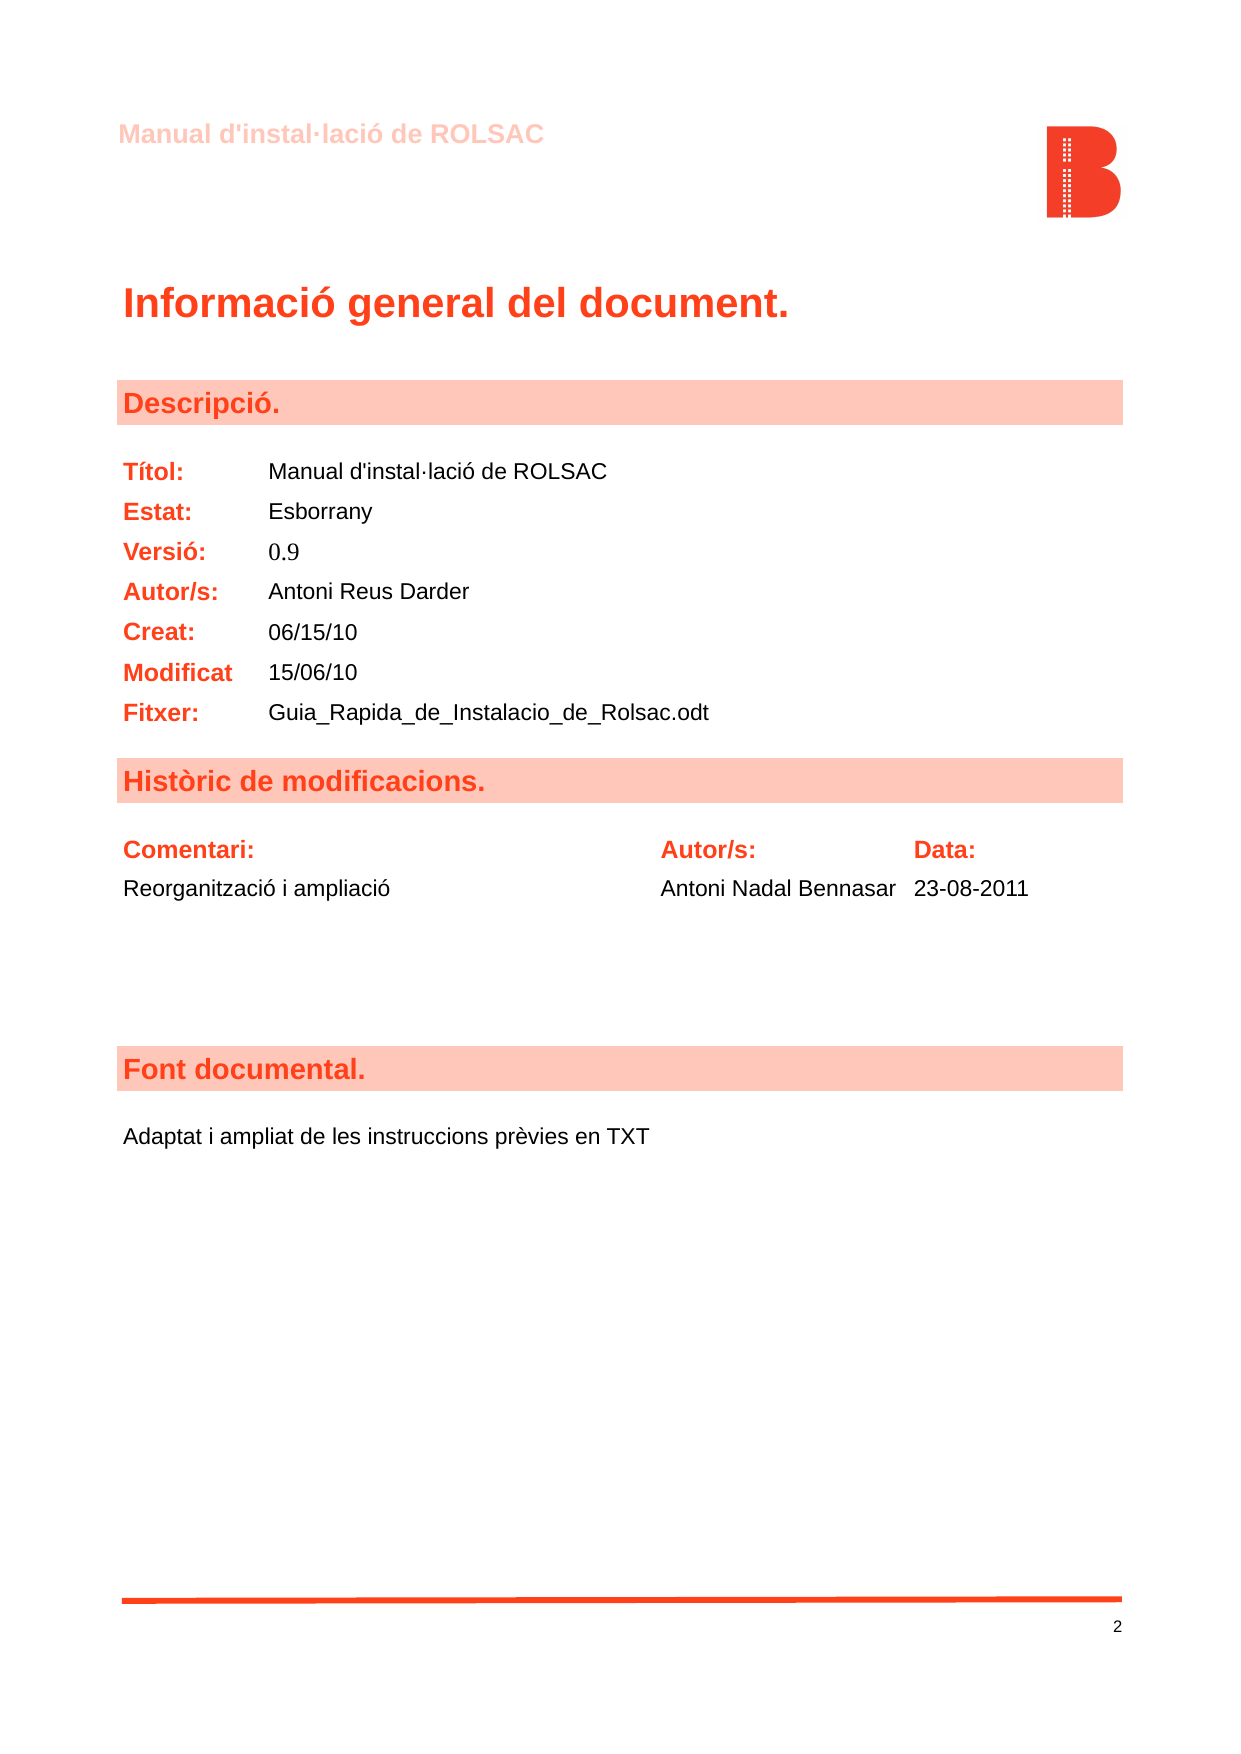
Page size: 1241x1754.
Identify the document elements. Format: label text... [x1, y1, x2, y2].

table_cell [117, 1308, 1123, 1346]
table_cell Adaptat i ampliat de les instruccions prèvies en TXT [117, 1117, 1123, 1155]
table_cell Font documental. [117, 1046, 1123, 1091]
table_header Informació general del document. [117, 273, 1123, 380]
table_cell Antoni Nadal Bennasar [655, 869, 908, 907]
table_cell Autor/s: [117, 571, 262, 612]
table_cell 0.9 [263, 531, 1123, 571]
table_cell Reorganització i ampliació [117, 869, 654, 907]
table_cell [117, 945, 654, 982]
table_cell [117, 1091, 1123, 1117]
table_cell [117, 1270, 1123, 1308]
table_cell [908, 945, 1123, 982]
table_cell Antoni Reus Darder [263, 571, 1123, 612]
table_cell [117, 1195, 1123, 1232]
table_cell [655, 945, 908, 982]
table_cell 23-08-2011 [908, 869, 1123, 907]
table_cell [908, 983, 1123, 1020]
table_cell Guia_Rapida_de_Instalacio_de_Rolsac.odt [263, 692, 1123, 732]
table_cell Modificat [117, 652, 262, 692]
table_cell [655, 907, 908, 945]
table_cell Comentari: [117, 829, 654, 869]
table_cell [117, 732, 1123, 758]
table_cell Descripció. [117, 380, 1123, 425]
table_cell [117, 425, 1123, 451]
table_cell Versió: [117, 531, 262, 571]
table_cell [117, 1020, 1123, 1046]
table_cell [117, 1233, 1123, 1270]
table_cell [117, 907, 654, 945]
table_cell [117, 1155, 1123, 1195]
table_cell Manual d'instal·lació de ROLSAC [263, 451, 1123, 491]
table_cell Autor/s: [655, 829, 908, 869]
table_cell Fitxer: [117, 692, 262, 732]
table_cell Data: [908, 829, 1123, 869]
table_cell [655, 983, 908, 1020]
table_cell 15/06/10 [263, 612, 1123, 652]
table_cell [908, 907, 1123, 945]
table_cell Creat: [117, 612, 262, 652]
table_cell [117, 803, 1123, 829]
table_cell [117, 983, 654, 1020]
table_cell Estat: [117, 491, 262, 531]
table_cell Títol: [117, 451, 262, 491]
table_cell Esborrany [263, 491, 1123, 531]
table_cell 15/06/10 [263, 652, 1123, 692]
table_cell Històric de modificacions. [117, 758, 1123, 803]
picture [1036, 124, 1130, 221]
